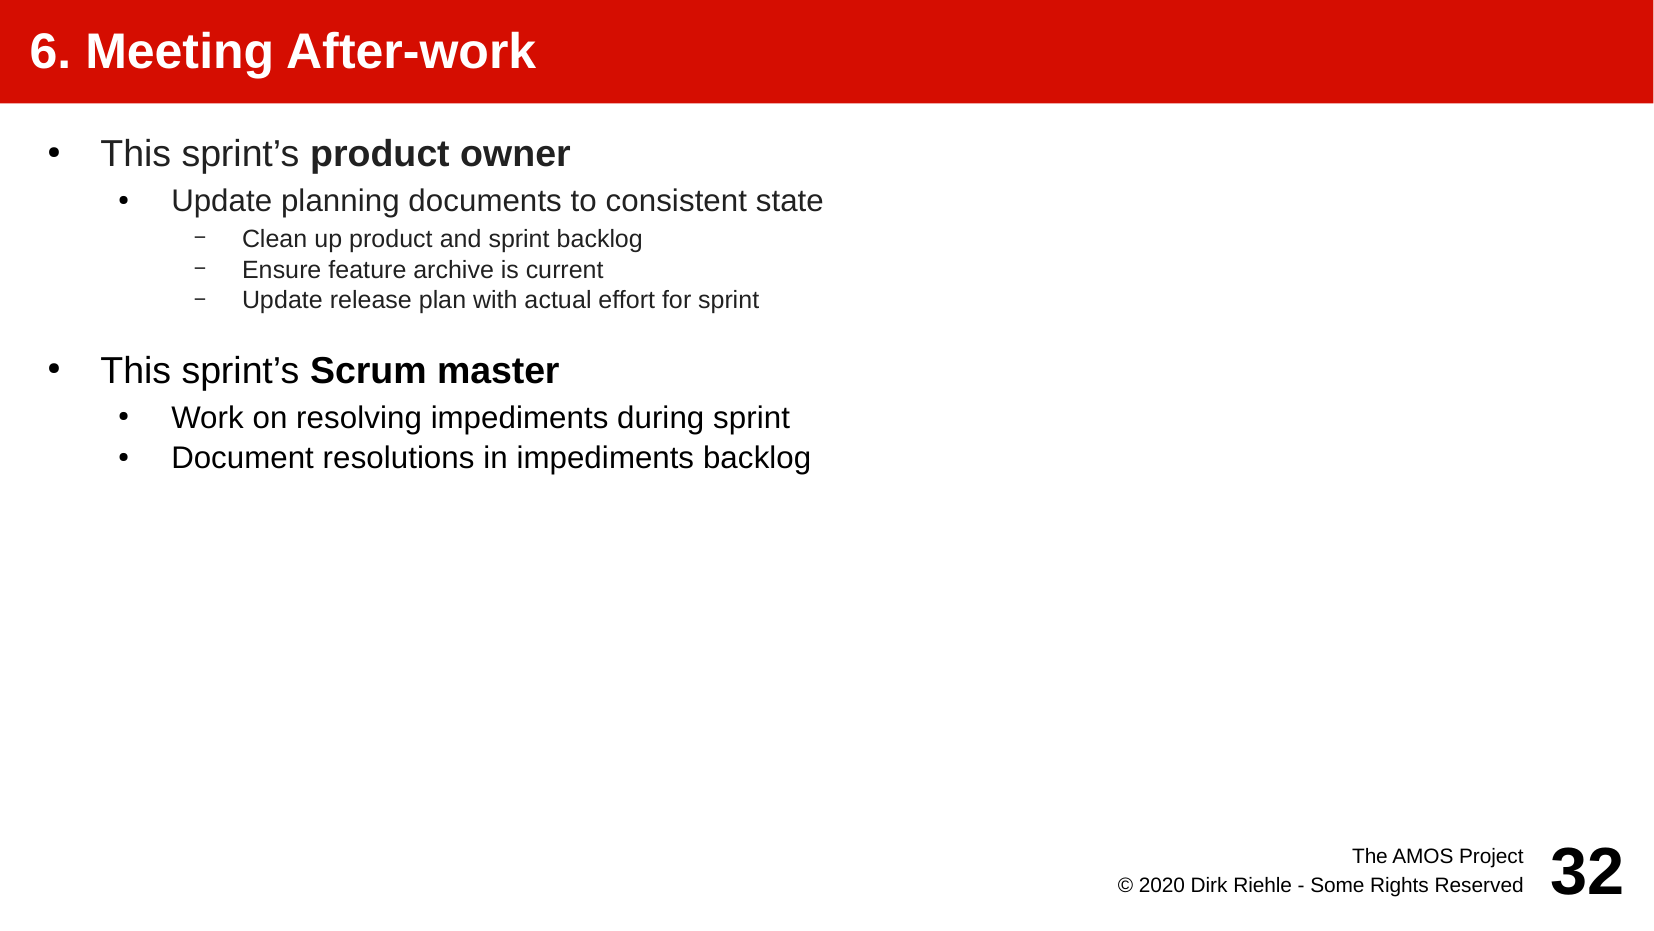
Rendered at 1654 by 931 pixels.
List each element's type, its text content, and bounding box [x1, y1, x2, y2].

title 6. Meeting After-work [0, 0, 1654, 104]
list This sprint’s product owner Update planning documents to consistent state Clean up product and sprint backlog Ensure feature archive is current Update release plan with actual effort for sprint This sprint’s Scrum master Work on resolving impediments during sprint Document resolutions in impediments backlog [29, 132, 1625, 813]
